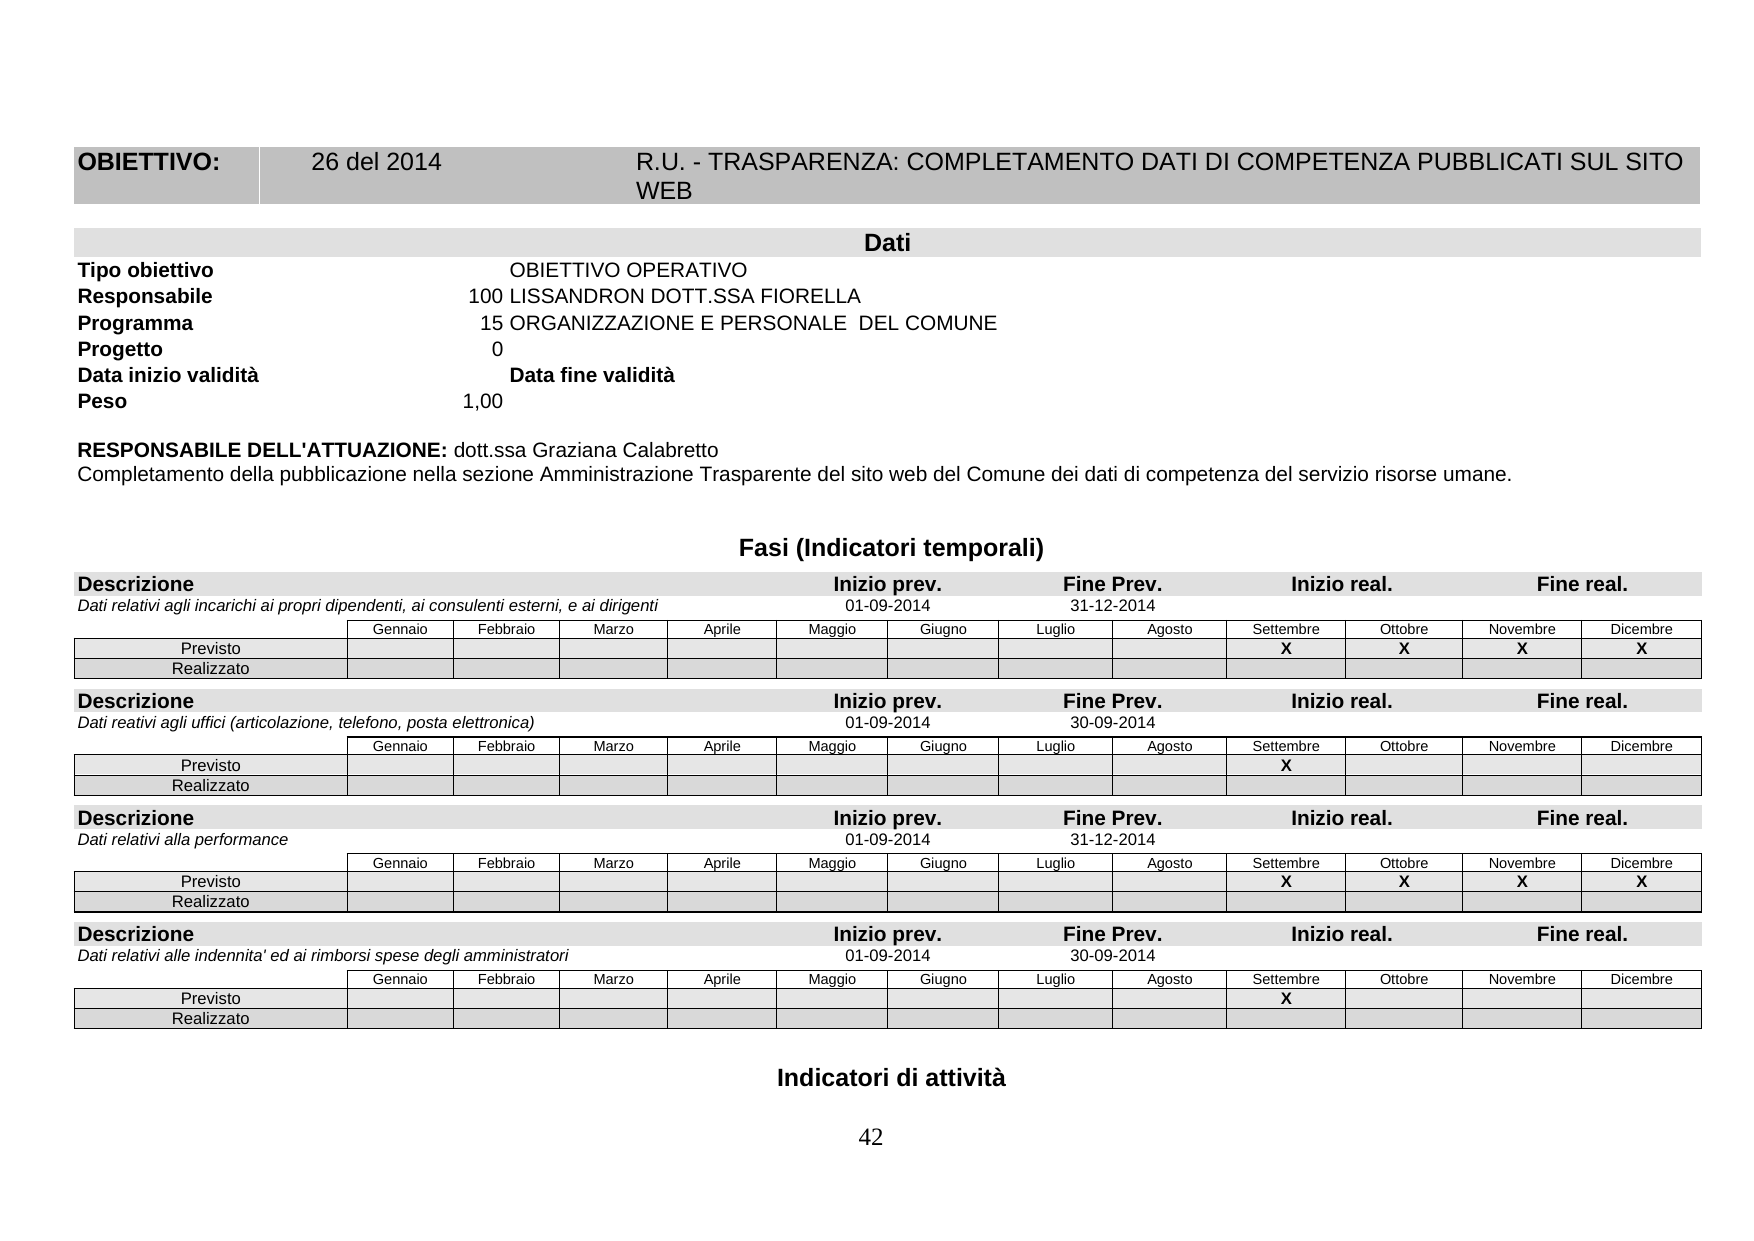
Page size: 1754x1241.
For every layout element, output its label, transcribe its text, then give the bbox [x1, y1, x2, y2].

table_cell Dati relativi agli incarichi ai propri dipendenti, ai consulenti esterni, e ai dirigenti [74, 596, 777, 615]
table_cell [1582, 776, 1701, 795]
table_cell 30-09-2014 [999, 713, 1227, 732]
table_header Inizio prev. [777, 805, 999, 829]
table_header [74, 736, 347, 754]
table_cell [560, 755, 667, 774]
table_cell 0 [324, 335, 506, 361]
table_header Giugno [888, 854, 998, 871]
table_header Luglio [999, 854, 1112, 871]
table_cell [1463, 776, 1581, 795]
table_cell [777, 892, 887, 911]
table_cell [454, 776, 559, 795]
table_cell [560, 872, 667, 891]
table_header Dicembre [1582, 738, 1701, 754]
table_cell [1463, 829, 1702, 848]
table_cell Progetto [74, 335, 324, 361]
table_cell [999, 776, 1112, 795]
table_cell 15 [324, 309, 506, 335]
table_cell [348, 639, 453, 658]
table_header Agosto [1113, 854, 1226, 871]
table_header Agosto [1113, 738, 1226, 754]
table_header Descrizione [74, 572, 777, 596]
table_cell Realizzato [75, 659, 347, 678]
table_cell [454, 892, 559, 911]
table_header Fine Prev. [999, 572, 1227, 596]
table_header Settembre [1227, 854, 1345, 871]
table_header Dicembre [1582, 854, 1701, 871]
table_cell [454, 755, 559, 774]
table_cell [560, 659, 667, 678]
table_cell ORGANIZZAZIONE E PERSONALE DEL COMUNE [506, 309, 1701, 335]
table_cell X [1227, 989, 1345, 1008]
table_header Febbraio [454, 621, 559, 637]
table_cell [560, 892, 667, 911]
table_cell [668, 989, 776, 1008]
table_cell Dati reativi agli uffici (articolazione, telefono, posta elettronica) [74, 713, 777, 732]
table_header Gennaio [348, 971, 453, 988]
table_cell [560, 776, 667, 795]
table_header Febbraio [454, 971, 559, 988]
table_header Giugno [888, 621, 998, 637]
table_cell [1463, 596, 1702, 615]
table_header Ottobre [1346, 971, 1462, 988]
table_cell [888, 659, 998, 678]
table_cell [888, 639, 998, 658]
table_cell [777, 659, 887, 678]
table_cell 01-09-2014 [777, 946, 999, 965]
table_header Agosto [1113, 971, 1226, 988]
table_header R.U. - TRASPARENZA: COMPLETAMENTO DATI DI COMPETENZA PUBBLICATI SUL SITO WEB [633, 147, 1700, 204]
table_header Marzo [560, 971, 667, 988]
table_cell [1113, 872, 1226, 891]
table_header Luglio [999, 621, 1112, 637]
table_cell X [1582, 872, 1701, 891]
table_cell [506, 335, 1701, 361]
table_header Aprile [668, 854, 776, 871]
table_cell [888, 755, 998, 774]
text Indicatori di attività [71, 1063, 1712, 1092]
table_header Marzo [560, 738, 667, 754]
table_cell [1113, 639, 1226, 658]
table_header Novembre [1463, 621, 1581, 637]
table_cell [999, 872, 1112, 891]
table_cell Peso [74, 388, 329, 413]
table_header [74, 970, 347, 988]
table_cell Tipo obiettivo [74, 257, 329, 283]
table_cell [1346, 659, 1462, 678]
table_cell [1113, 755, 1226, 774]
table_cell [1346, 989, 1462, 1008]
table_cell OBIETTIVO OPERATIVO [506, 257, 1193, 283]
table_cell [1346, 776, 1462, 795]
table_cell [329, 257, 506, 283]
table_header 26 del 2014 [260, 147, 633, 204]
table_header Fine real. [1463, 922, 1702, 946]
table_cell [1463, 659, 1581, 678]
table_header Luglio [999, 971, 1112, 988]
table_header Inizio real. [1227, 689, 1463, 712]
table_cell [668, 1009, 776, 1028]
table_header Aprile [668, 738, 776, 754]
table_header Giugno [888, 971, 998, 988]
table_cell [1582, 659, 1701, 678]
table_header Gennaio [348, 621, 453, 637]
table_header Ottobre [1346, 854, 1462, 871]
table_header Fine Prev. [999, 922, 1227, 946]
table_cell Realizzato [75, 776, 347, 795]
table_cell [454, 989, 559, 1008]
table_cell Programma [74, 309, 324, 335]
table_header Inizio real. [1227, 805, 1463, 829]
table_cell [1582, 755, 1701, 774]
table_cell [1582, 892, 1701, 911]
table_cell [999, 659, 1112, 678]
table_cell [777, 1009, 887, 1028]
table_header Marzo [560, 621, 667, 637]
table_header [74, 620, 347, 637]
table_cell [777, 755, 887, 774]
table_header Maggio [777, 738, 887, 754]
table_cell [888, 989, 998, 1008]
table_cell 01-09-2014 [777, 596, 999, 615]
table_cell 31-12-2014 [999, 596, 1227, 615]
table_cell [1193, 257, 1701, 283]
table_header Aprile [668, 621, 776, 637]
table_cell Realizzato [75, 1009, 347, 1028]
table_cell [560, 1009, 667, 1028]
table_cell 30-09-2014 [999, 946, 1227, 965]
table_header Inizio real. [1227, 572, 1463, 596]
table_header OBIETTIVO: [74, 147, 259, 204]
table_cell [668, 872, 776, 891]
table_cell [1227, 829, 1463, 848]
table_header Febbraio [454, 854, 559, 871]
table_header Febbraio [454, 738, 559, 754]
table_header Maggio [777, 971, 887, 988]
table_cell LISSANDRON DOTT.SSA FIORELLA [506, 283, 1701, 309]
table_cell [888, 1009, 998, 1028]
table_cell [454, 639, 559, 658]
table_cell [1227, 596, 1463, 615]
table_header Giugno [888, 738, 998, 754]
table_header Agosto [1113, 621, 1226, 637]
table_header Inizio prev. [777, 572, 999, 596]
table_cell Realizzato [75, 892, 347, 911]
table_cell [1463, 755, 1581, 774]
table_header RESPONSABILE DELL'ATTUAZIONE: dott.ssa Graziana Calabretto Completamento della pubblicazione nella sezione Amministrazione Trasparente del sito web del Comune dei dati di competenza del servizio risorse umane. [74, 438, 1702, 509]
table_cell Previsto [75, 872, 347, 891]
table_cell [680, 361, 1701, 387]
table_cell Dati relativi alla performance [74, 829, 777, 848]
table_header Settembre [1227, 738, 1345, 754]
table_cell [668, 776, 776, 795]
table_header Descrizione [74, 805, 777, 829]
table_cell X [1227, 755, 1345, 774]
table_cell [999, 892, 1112, 911]
table_cell Data fine validità [506, 361, 680, 387]
table_header Inizio prev. [777, 689, 999, 712]
table_cell [1463, 989, 1581, 1008]
table_cell [668, 892, 776, 911]
table_cell [1346, 892, 1462, 911]
table_cell 01-09-2014 [777, 829, 999, 848]
table_cell X [1346, 872, 1462, 891]
table_cell X [1227, 872, 1345, 891]
table_header Descrizione [74, 689, 777, 712]
table_cell [680, 388, 1701, 413]
table_cell Responsabile [74, 283, 324, 309]
table_header Gennaio [348, 854, 453, 871]
table_header Maggio [777, 854, 887, 871]
table_cell [454, 1009, 559, 1028]
table_header Ottobre [1346, 738, 1462, 754]
table_cell [348, 776, 453, 795]
table_cell [777, 872, 887, 891]
table_header Settembre [1227, 971, 1345, 988]
table_cell [1113, 892, 1226, 911]
table_header Inizio prev. [777, 922, 999, 946]
table_header Gennaio [348, 738, 453, 754]
table_cell [777, 776, 887, 795]
table_header Novembre [1463, 854, 1581, 871]
table_header Luglio [999, 738, 1112, 754]
table_cell [1227, 1009, 1345, 1028]
text Fasi (Indicatori temporali) [71, 533, 1712, 562]
table_header Fine real. [1463, 572, 1702, 596]
table_cell [1582, 1009, 1701, 1028]
table_header Marzo [560, 854, 667, 871]
table_cell [329, 361, 506, 387]
table_cell [999, 755, 1112, 774]
table_cell [668, 659, 776, 678]
table_cell [1113, 659, 1226, 678]
table_cell Previsto [75, 755, 347, 774]
table_cell [1227, 946, 1463, 965]
table_cell [1582, 989, 1701, 1008]
table_cell [888, 776, 998, 795]
table_cell X [1582, 639, 1701, 658]
table_cell [348, 892, 453, 911]
table_cell Dati relativi alle indennita' ed ai rimborsi spese degli amministratori [74, 946, 777, 965]
table_header Settembre [1227, 621, 1345, 637]
table_cell X [1463, 872, 1581, 891]
table_header Aprile [668, 971, 776, 988]
table_header Maggio [777, 621, 887, 637]
table_cell [454, 659, 559, 678]
table_cell [348, 872, 453, 891]
table_cell X [1346, 639, 1462, 658]
table_cell [888, 892, 998, 911]
table_cell [1346, 1009, 1462, 1028]
table_header Fine Prev. [999, 689, 1227, 712]
table_cell [1113, 989, 1226, 1008]
table_cell [1463, 713, 1702, 732]
table_cell Data inizio validità [74, 361, 329, 387]
table_cell [1346, 755, 1462, 774]
table_cell [999, 1009, 1112, 1028]
table_cell [668, 755, 776, 774]
table_cell [1227, 776, 1345, 795]
table_header Ottobre [1346, 621, 1462, 637]
table_cell [1463, 892, 1581, 911]
table_cell [1463, 946, 1702, 965]
table_cell [348, 659, 453, 678]
table_header Inizio real. [1227, 922, 1463, 946]
table_cell [560, 639, 667, 658]
table_cell [348, 755, 453, 774]
table_cell X [1463, 639, 1581, 658]
table_header Fine real. [1463, 805, 1702, 829]
table_cell [777, 639, 887, 658]
table_cell [454, 872, 559, 891]
table_header Dati [74, 228, 1701, 257]
table_header [74, 853, 347, 871]
table_cell [1113, 776, 1226, 795]
table_header Fine Prev. [999, 805, 1227, 829]
table_cell [888, 872, 998, 891]
table_cell Previsto [75, 989, 347, 1008]
table_header Novembre [1463, 971, 1581, 988]
table_header Novembre [1463, 738, 1581, 754]
table_cell [560, 989, 667, 1008]
table_cell [1227, 713, 1463, 732]
table_cell [348, 989, 453, 1008]
table_header Descrizione [74, 922, 777, 946]
table_cell [1227, 892, 1345, 911]
table_cell 01-09-2014 [777, 713, 999, 732]
table_cell [999, 639, 1112, 658]
table_cell [777, 989, 887, 1008]
table_cell X [1227, 639, 1345, 658]
table_cell 100 [324, 283, 506, 309]
table_cell [348, 1009, 453, 1028]
table_cell [1113, 1009, 1226, 1028]
table_cell 31-12-2014 [999, 829, 1227, 848]
table_cell [506, 388, 680, 413]
table_cell [668, 639, 776, 658]
table_header Dicembre [1582, 971, 1701, 988]
table_cell Previsto [75, 639, 347, 658]
table_cell [999, 989, 1112, 1008]
table_cell [1463, 1009, 1581, 1028]
table_cell [1227, 659, 1345, 678]
table_header Fine real. [1463, 689, 1702, 712]
table_cell 1,00 [329, 388, 506, 413]
table_header Dicembre [1582, 621, 1701, 637]
